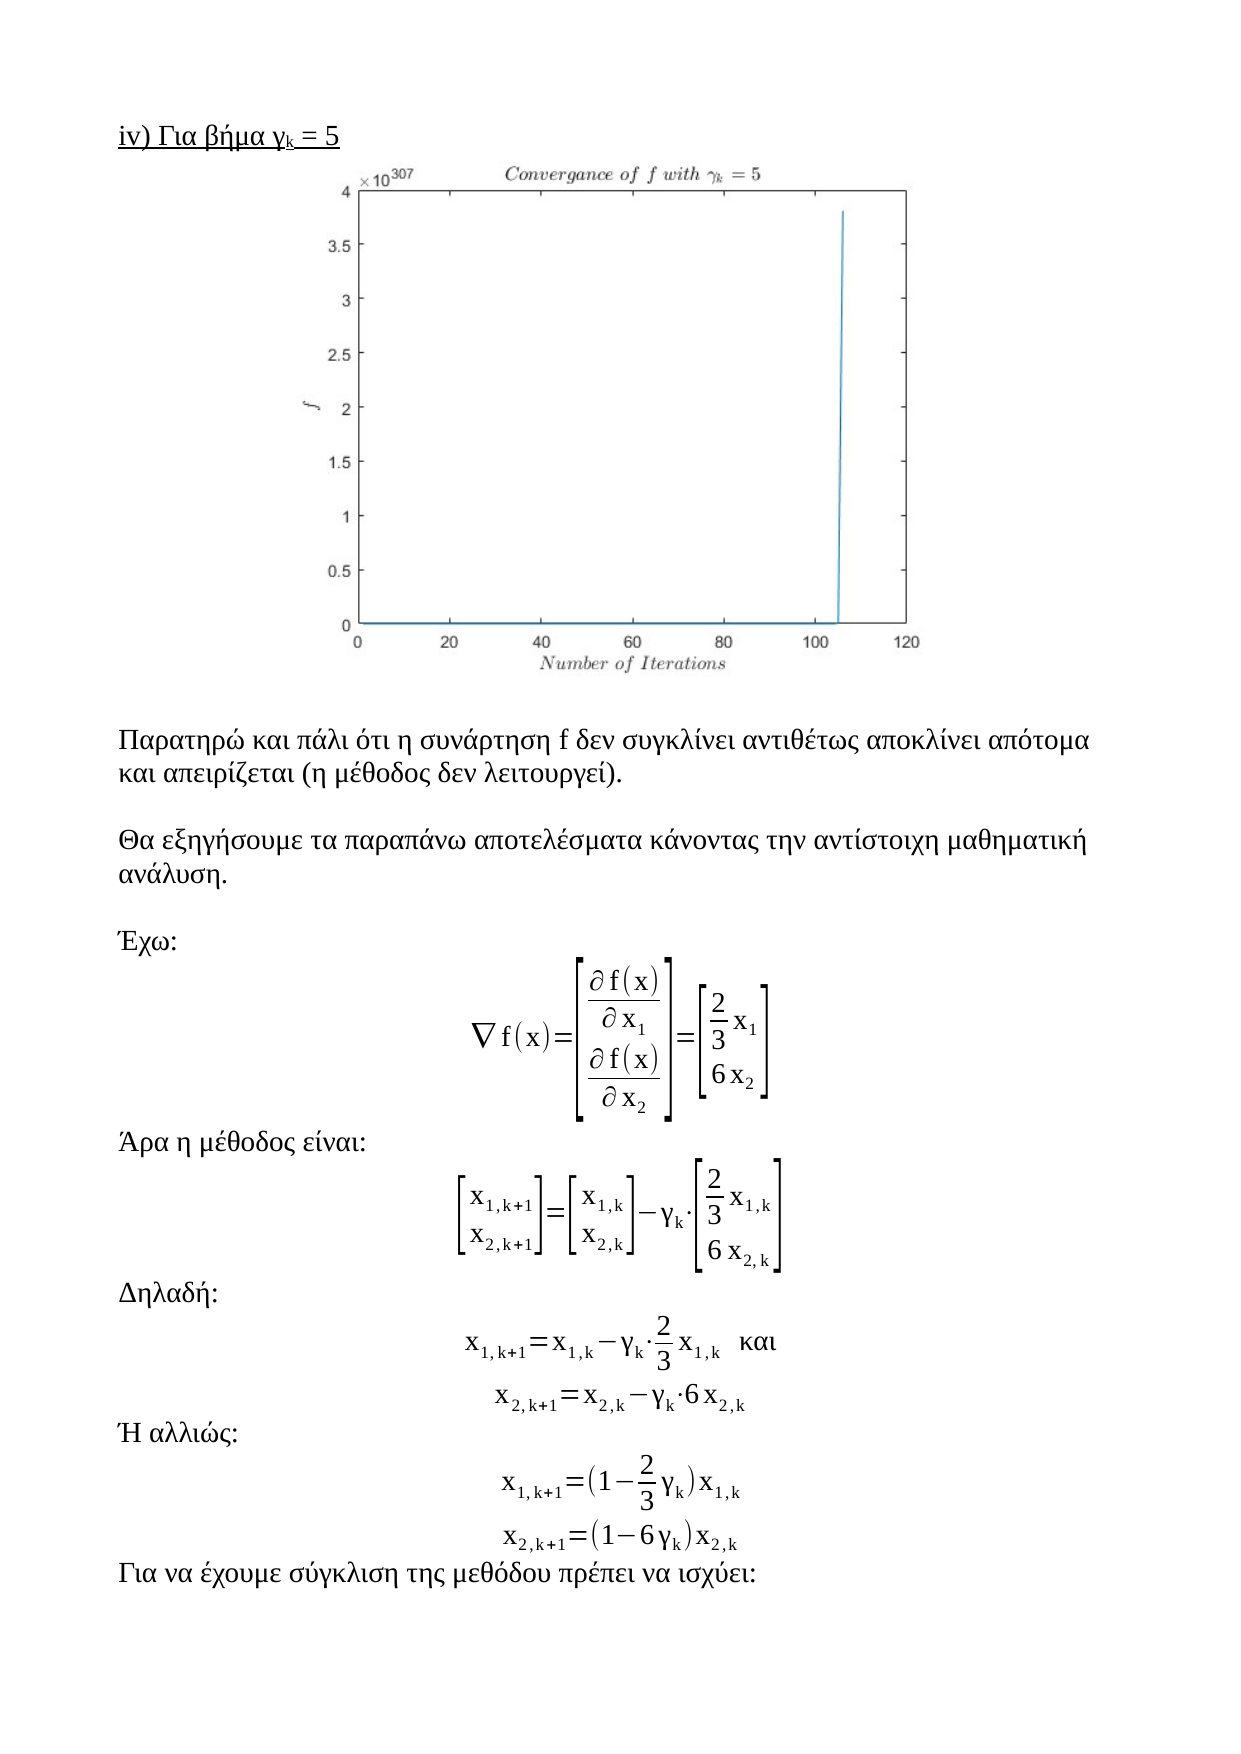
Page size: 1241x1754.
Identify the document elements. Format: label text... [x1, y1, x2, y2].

text Ή αλλιώς: [118, 1415, 1122, 1448]
text iv) Για βήμα γk = 5 [118, 118, 1122, 152]
text Παρατηρώ και πάλι ότι η συνάρτηση f δεν συγκλίνει αντιθέτως αποκλίνει απότομα και απειρίζεται (η μέθοδος δεν λειτουργεί). [118, 722, 1122, 789]
picture [266, 151, 974, 682]
text Θα εξηγήσουμε τα παραπάνω αποτελέσματα κάνοντας την αντίστοιχη μαθηματική ανάλυση. [118, 822, 1122, 889]
text Δηλαδή: [118, 1275, 1122, 1309]
text Άρα η μέθοδος είναι: [118, 1124, 1122, 1158]
text Για να έχουμε σύγκλιση της μεθόδου πρέπει να ισχύει: [118, 1555, 1122, 1588]
text Έχω: [118, 923, 1122, 957]
